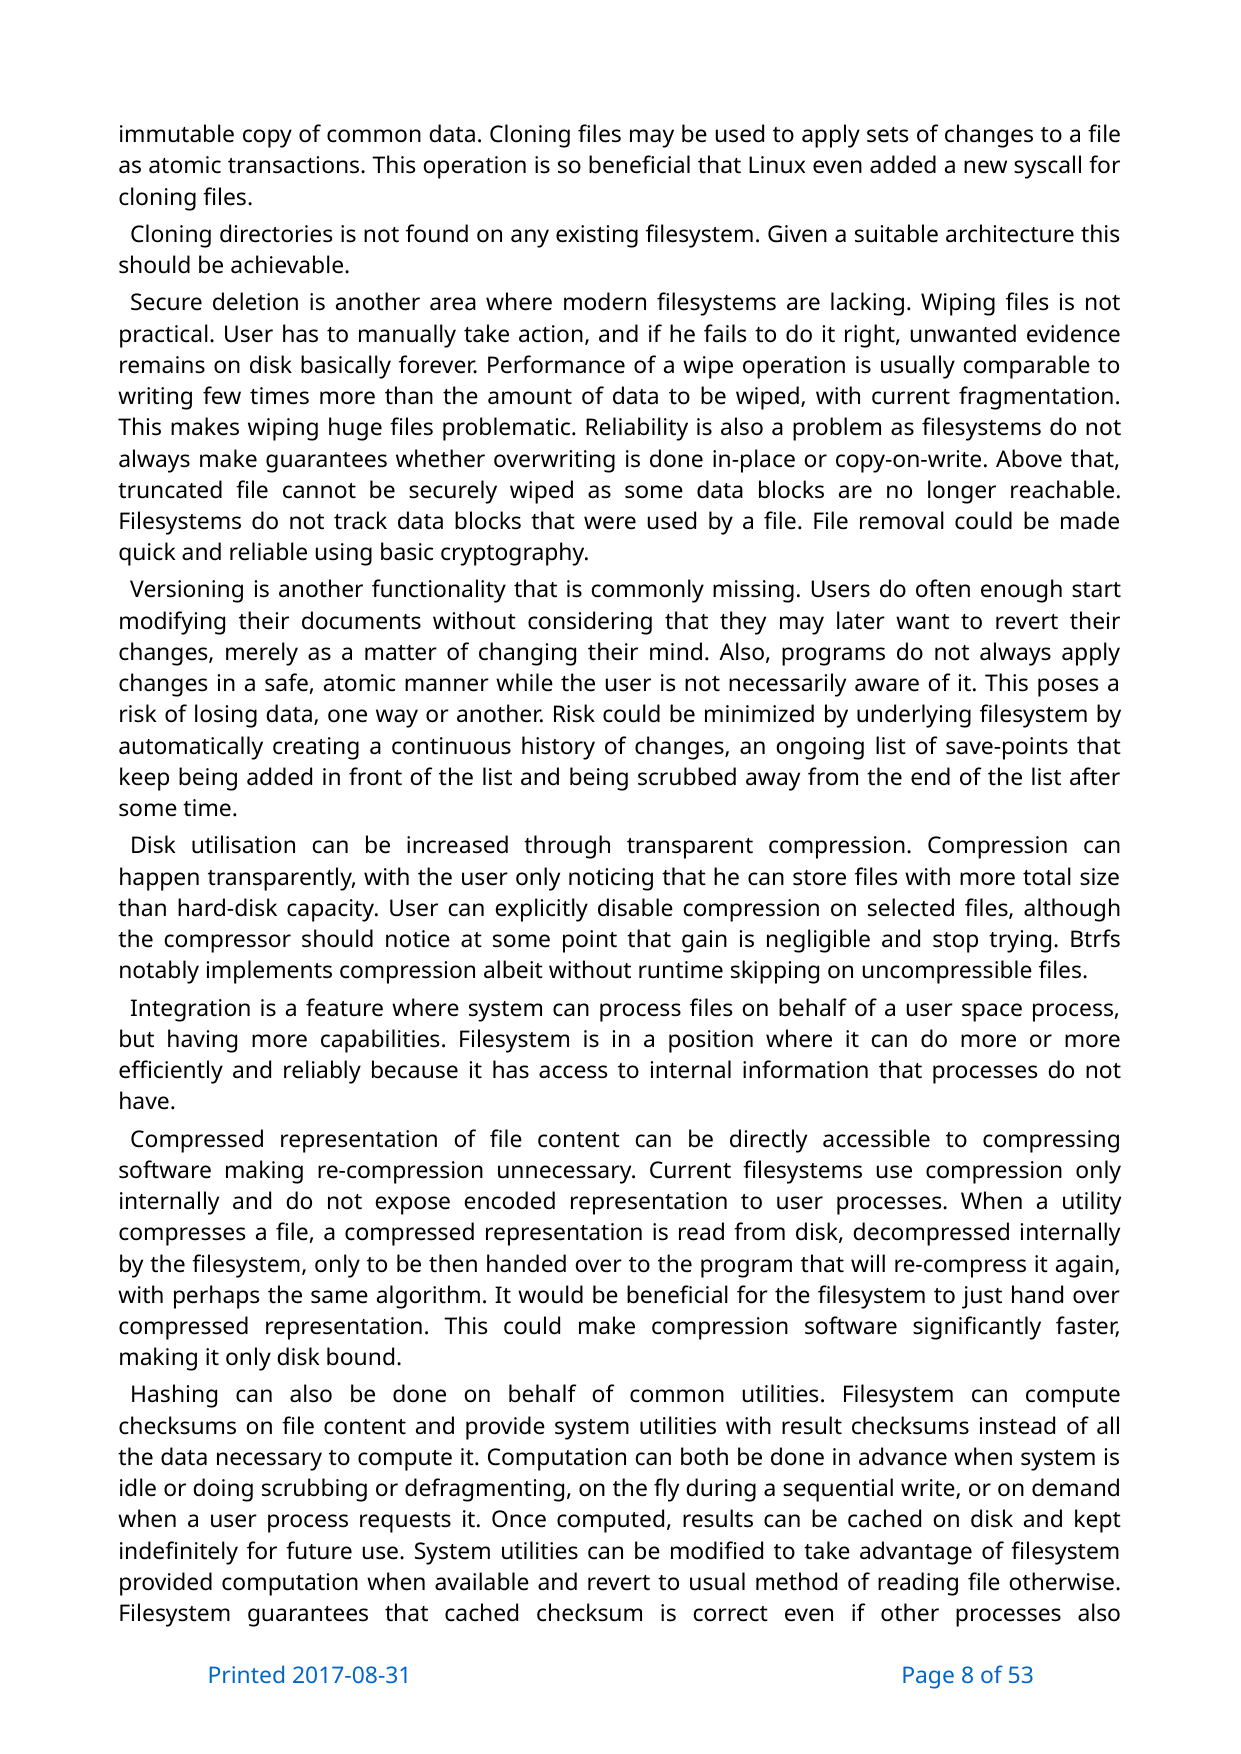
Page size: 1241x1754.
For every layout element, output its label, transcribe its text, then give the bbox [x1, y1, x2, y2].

text Versioning is another functionality that is commonly missing. Users do often enough start modifying their documents without considering that they may later want to revert their changes, merely as a matter of changing their mind. Also, programs do not always apply changes in a safe, atomic manner while the user is not necessarily aware of it. This poses a risk of losing data, one way or another. Risk could be minimized by underlying filesystem by automatically creating a continuous history of changes, an ongoing list of save-points that keep being added in front of the list and being scrubbed away from the end of the list after some time. [118, 573, 1122, 823]
text Integration is a feature where system can process files on behalf of a user space process, but having more capabilities. Filesystem is in a position where it can do more or more efficiently and reliably because it has access to internal information that processes do not have. [118, 992, 1122, 1117]
text Compressed representation of file content can be directly accessible to compressing software making re-compression unnecessary. Current filesystems use compression only internally and do not expose encoded representation to user processes. When a utility compresses a file, a compressed representation is read from disk, decompressed internally by the filesystem, only to be then handed over to the program that will re-compress it again, with perhaps the same algorithm. It would be beneficial for the filesystem to just hand over compressed representation. This could make compression software significantly faster, making it only disk bound. [118, 1122, 1122, 1372]
text Cloning directories is not found on any existing filesystem. Given a suitable architecture this should be achievable. [118, 218, 1122, 280]
text immutable copy of common data. Cloning files may be used to apply sets of changes to a file as atomic transactions. This operation is so beneficial that Linux even added a new syscall for cloning files. [118, 118, 1122, 212]
text Disk utilisation can be increased through transparent compression. Compression can happen transparently, with the user only noticing that he can store files with more total size than hard-disk capacity. User can explicitly disable compression on selected files, although the compressor should notice at some point that gain is negligible and stop trying. Btrfs notably implements compression albeit without runtime skipping on uncompressible files. [118, 829, 1122, 986]
text Secure deletion is another area where modern filesystems are lacking. Wiping files is not practical. User has to manually take action, and if he fails to do it right, unwanted evidence remains on disk basically forever. Performance of a wipe operation is usually comparable to writing few times more than the amount of data to be wiped, with current fragmentation. This makes wiping huge files problematic. Reliability is also a problem as filesystems do not always make guarantees whether overwriting is done in-place or copy-on-write. Above that, truncated file cannot be securely wiped as some data blocks are no longer reachable. Filesystems do not track data blocks that were used by a file. File removal could be made quick and reliable using basic cryptography. [118, 286, 1122, 567]
text Hashing can also be done on behalf of common utilities. Filesystem can compute checksums on file content and provide system utilities with result checksums instead of all the data necessary to compute it. Computation can both be done in advance when system is idle or doing scrubbing or defragmenting, on the fly during a sequential write, or on demand when a user process requests it. Once computed, results can be cached on disk and kept indefinitely for future use. System utilities can be modified to take advantage of filesystem provided computation when available and revert to usual method of reading file otherwise. Filesystem guarantees that cached checksum is correct even if other processes also [118, 1378, 1122, 1628]
